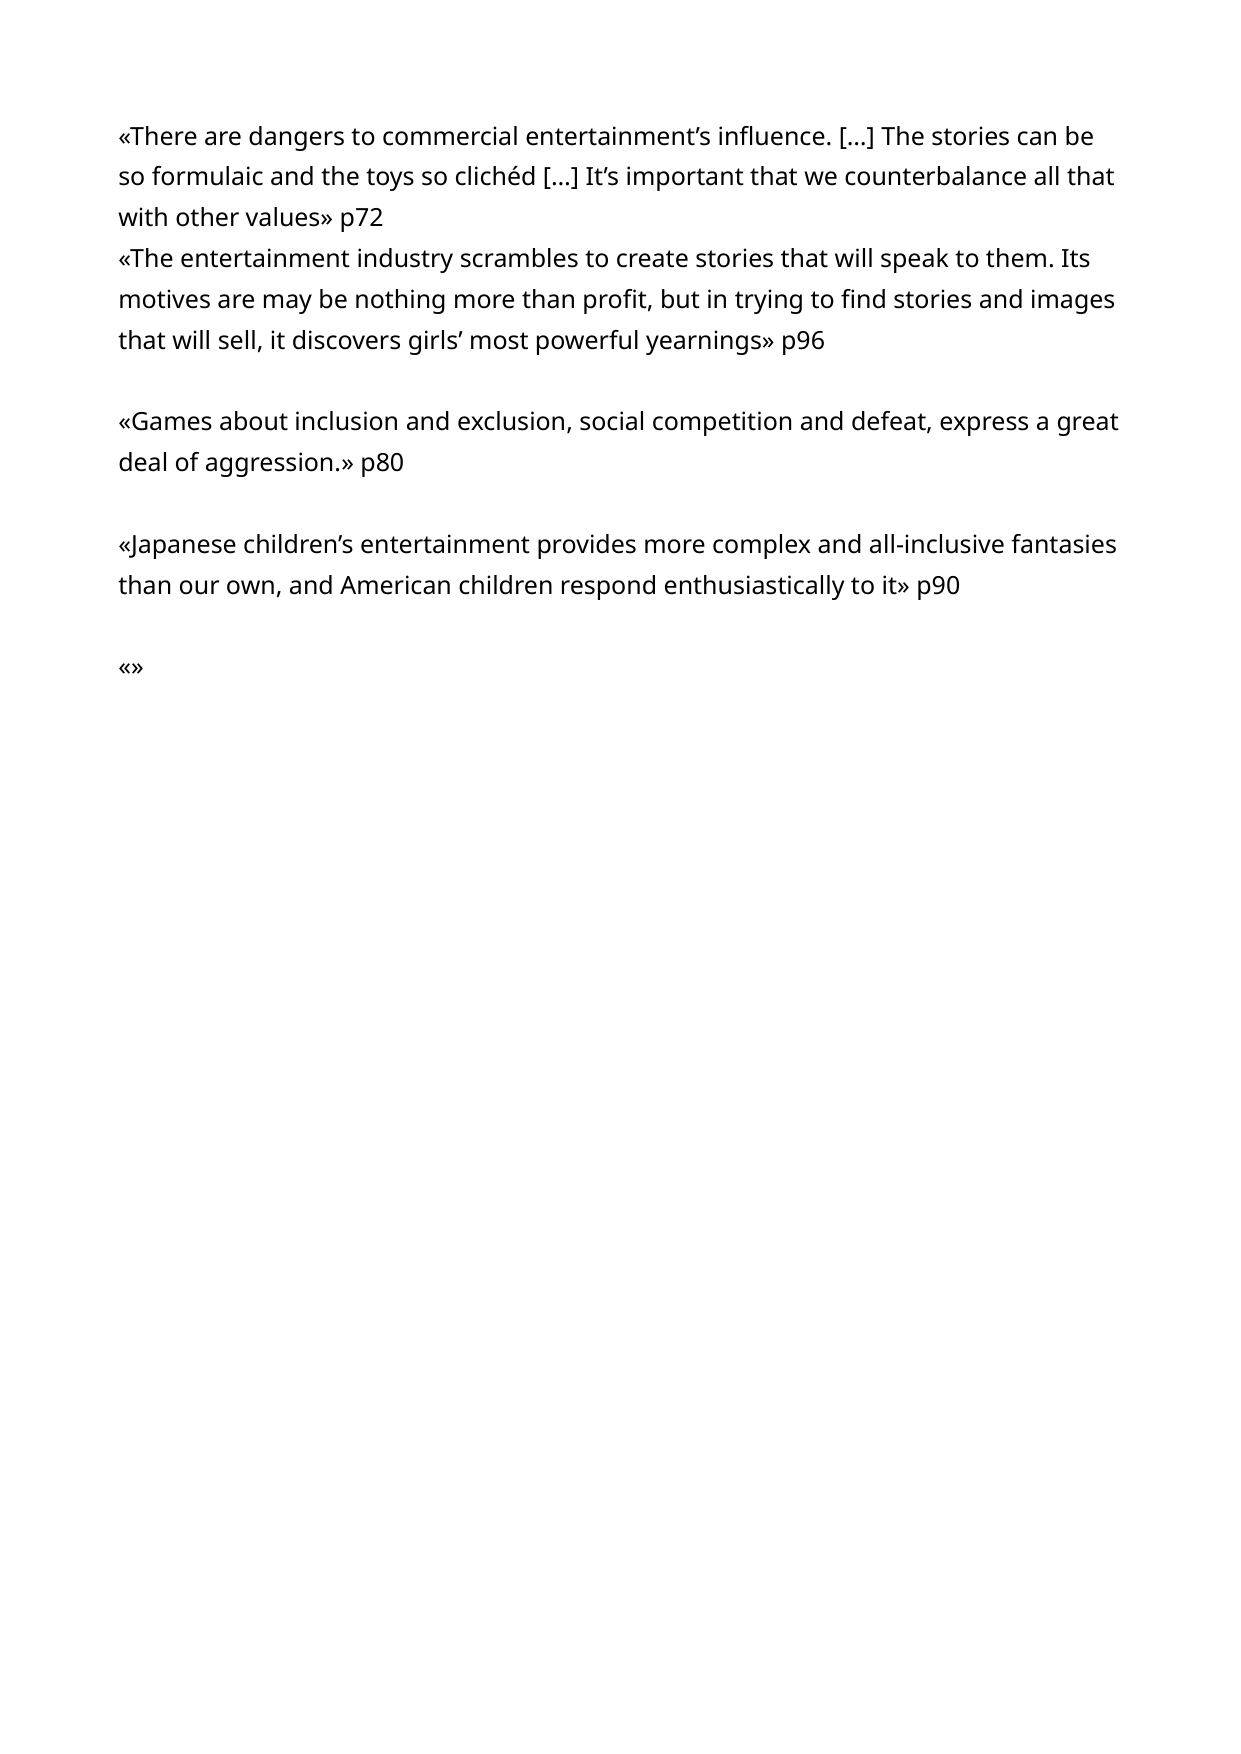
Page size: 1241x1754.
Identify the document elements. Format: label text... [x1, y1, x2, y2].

text «» [118, 649, 1122, 683]
text «There are dangers to commercial entertainment’s influence. […] The stories can be so formulaic and the toys so clichéd […] It’s important that we counterbalance all that with other values» p72 [118, 118, 1122, 234]
text «Japanese children’s entertainment provides more complex and all-inclusive fantasies than our own, and American children respond enthusiastically to it» p90 [118, 526, 1122, 601]
text «Games about inclusion and exclusion, social competition and defeat, express a great deal of aggression.» p80 [118, 404, 1122, 479]
text «The entertainment industry scrambles to create stories that will speak to them. Its motives are may be nothing more than profit, but in trying to find stories and images that will sell, it discovers girls’ most powerful yearnings» p96 [118, 241, 1122, 356]
